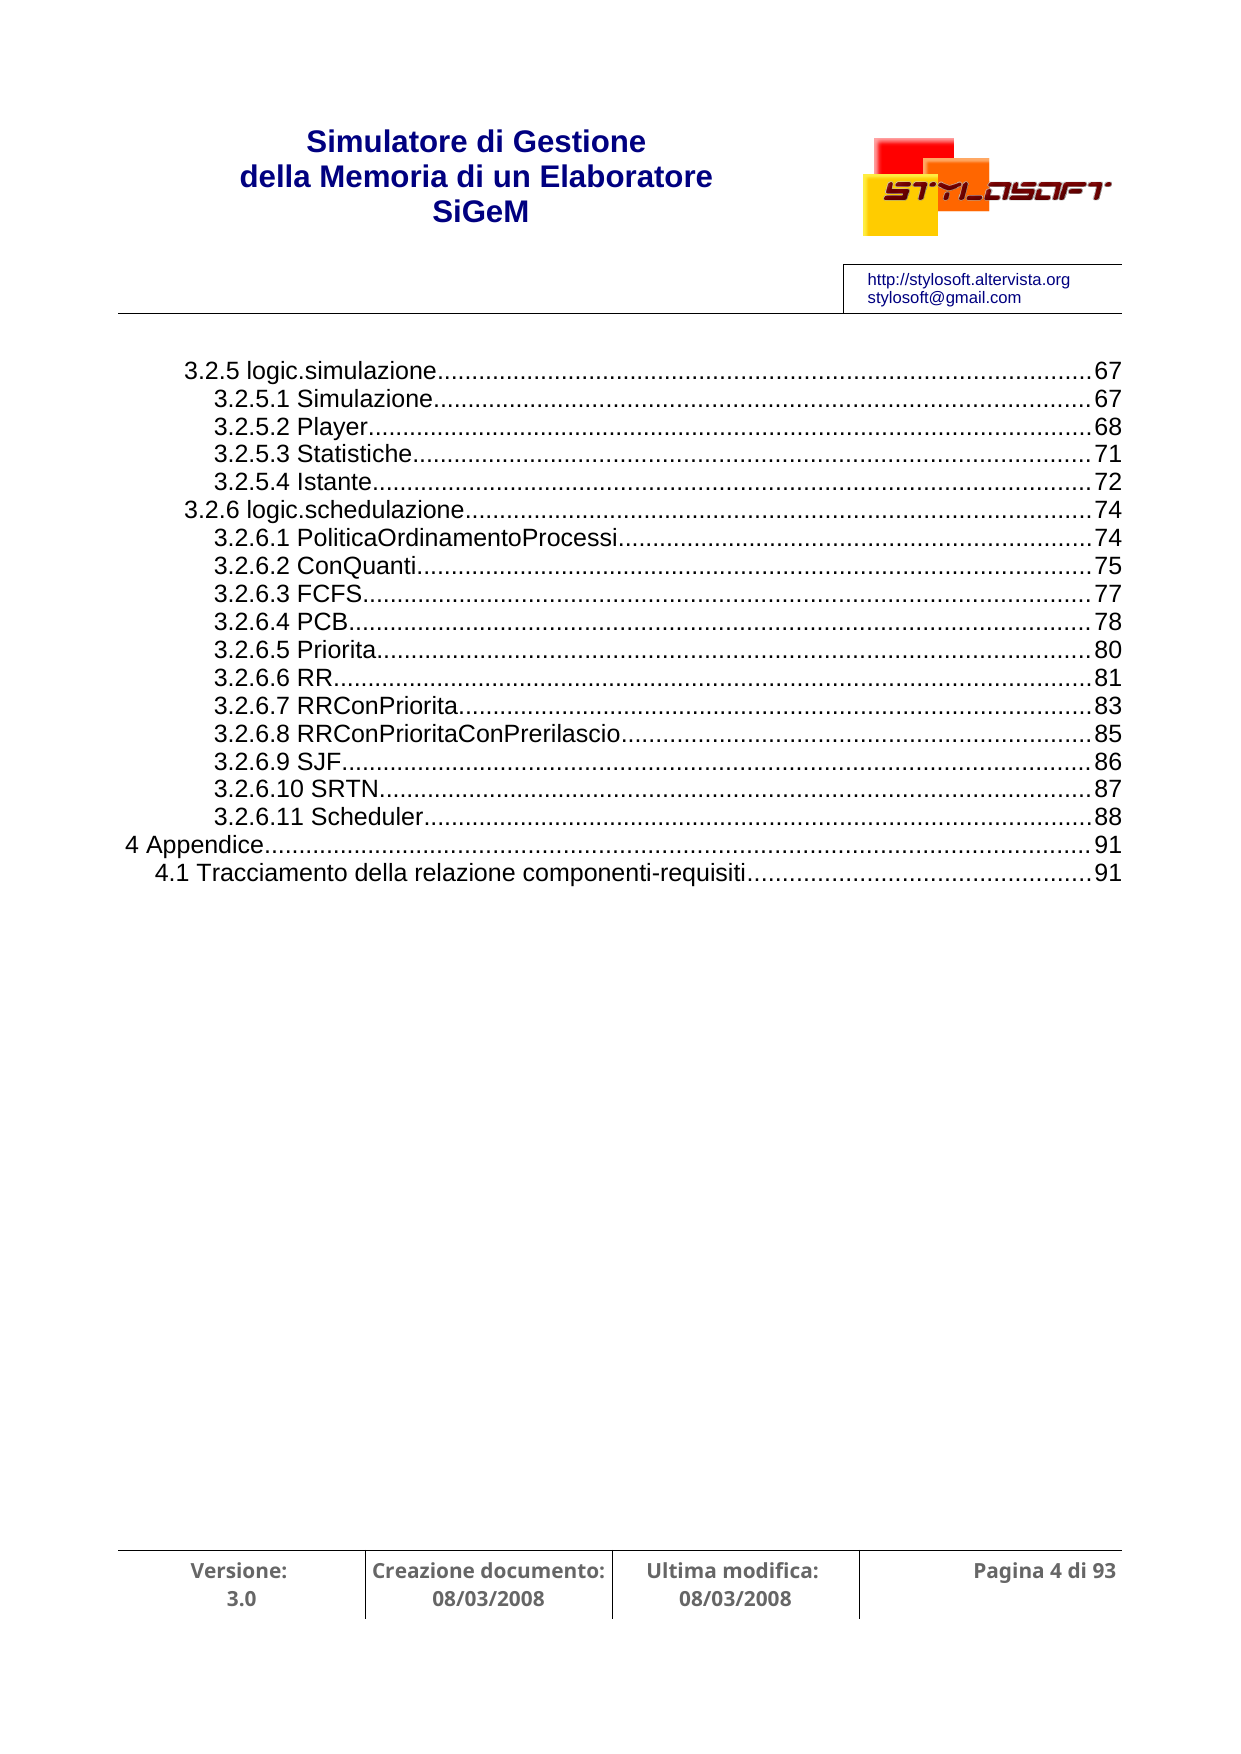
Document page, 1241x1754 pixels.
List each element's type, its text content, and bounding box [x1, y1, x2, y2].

text 3.2.5.3 Statistiche 71 [207, 440, 1122, 468]
text 3.2.6.1 PoliticaOrdinamentoProcessi 74 [207, 524, 1122, 552]
text 3.2.6.6 RR 81 [207, 664, 1122, 692]
text 3.2.6.10 SRTN 87 [207, 775, 1122, 803]
text 3.2.6.8 RRConPrioritaConPrerilascio 85 [207, 719, 1122, 747]
text 3.2.6.5 Priorita 80 [207, 636, 1122, 664]
text 3.2.5.2 Player 68 [207, 412, 1122, 440]
text 4 Appendice 91 [118, 831, 1122, 859]
text 3.2.5 logic.simulazione 67 [177, 357, 1122, 384]
text 4.1 Tracciamento della relazione componenti-requisiti 91 [148, 859, 1122, 887]
text 3.2.6 logic.schedulazione 74 [177, 496, 1122, 524]
text 3.2.6.7 RRConPriorita 83 [207, 692, 1122, 719]
text 3.2.6.3 FCFS 77 [207, 580, 1122, 608]
text 3.2.5.4 Istante 72 [207, 468, 1122, 496]
text 3.2.6.4 PCB 78 [207, 608, 1122, 636]
picture [848, 123, 1117, 247]
text 3.2.6.11 Scheduler 88 [207, 803, 1122, 831]
text 3.2.5.1 Simulazione 67 [207, 384, 1122, 412]
text 3.2.6.2 ConQuanti 75 [207, 552, 1122, 580]
text 3.2.6.9 SJF 86 [207, 747, 1122, 775]
